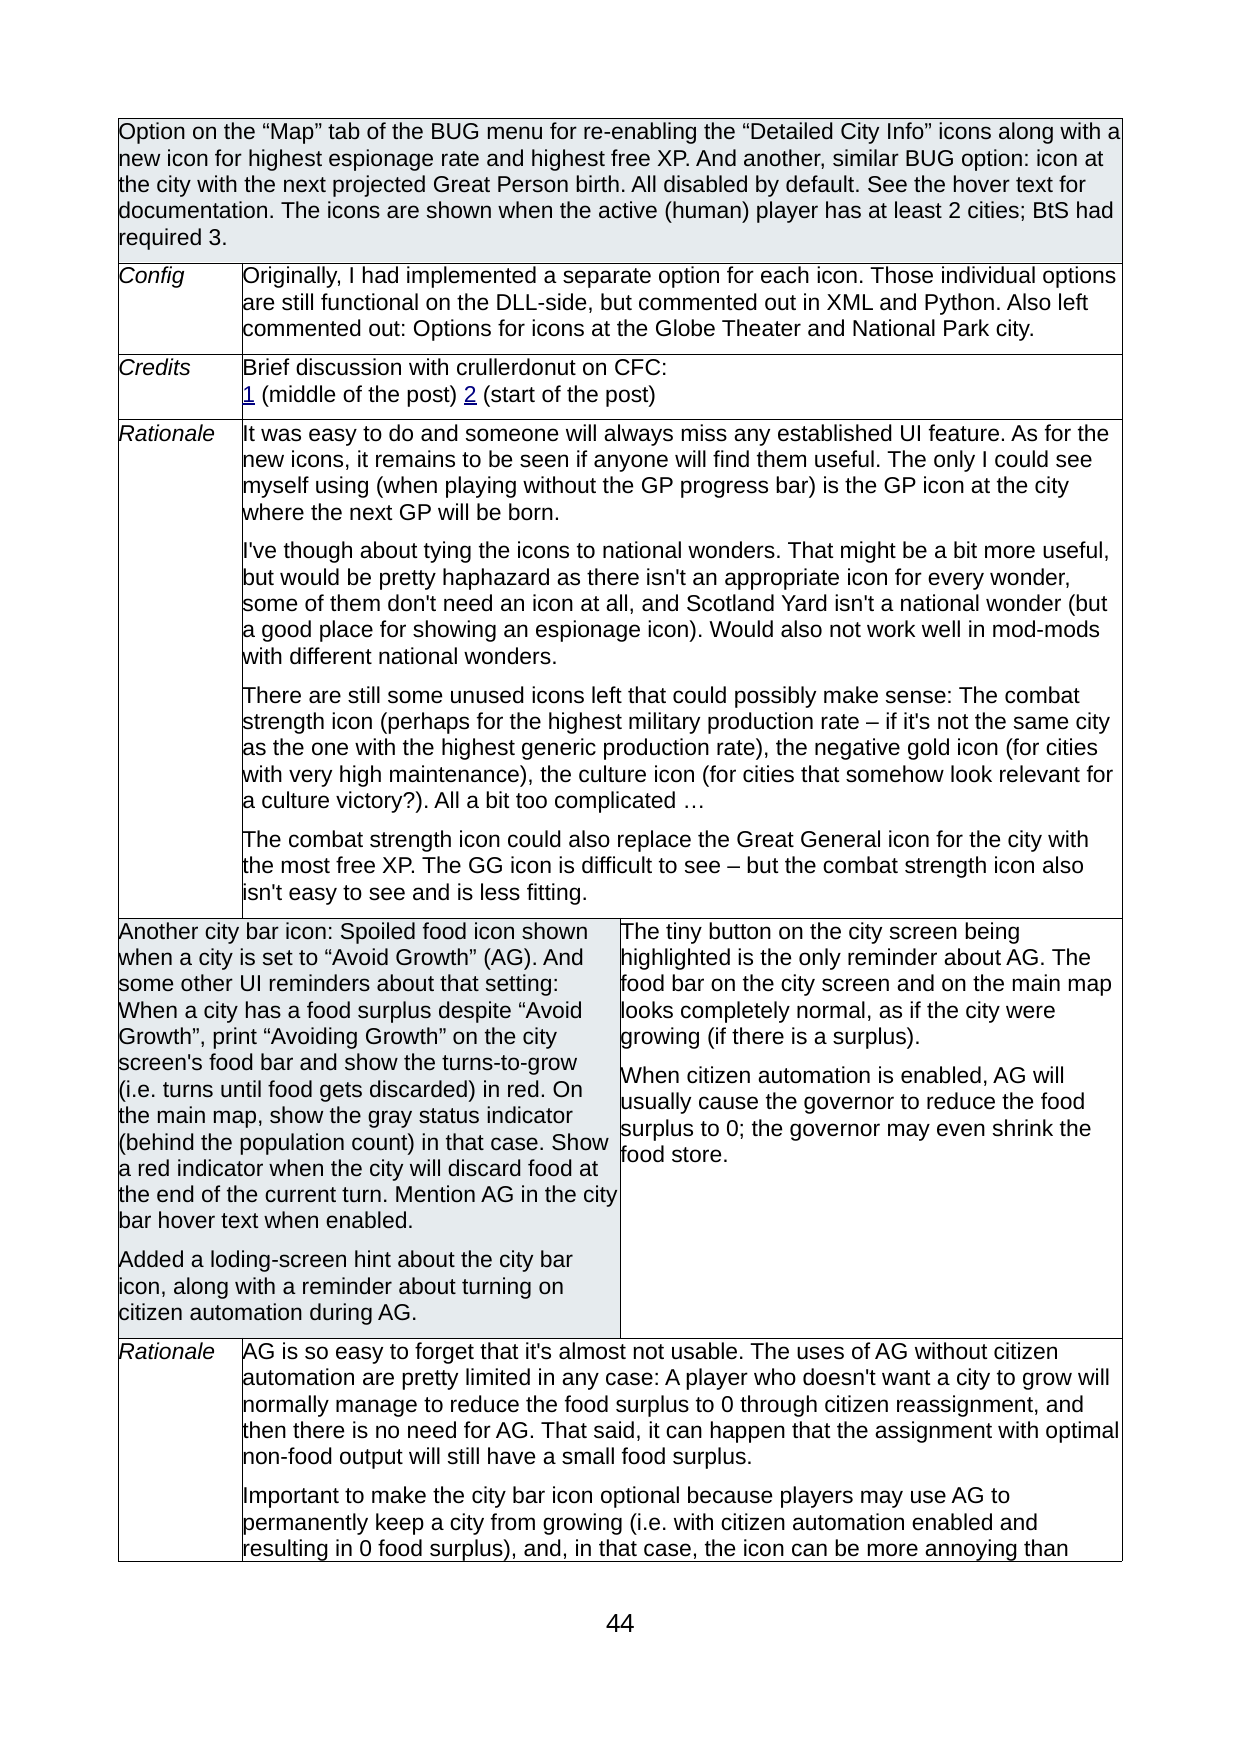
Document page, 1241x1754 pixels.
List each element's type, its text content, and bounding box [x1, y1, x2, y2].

table_cell Another city bar icon: Spoiled food icon shown when a city is set to “Avoid Growth” (AG). And some other UI reminders about that setting: When a city has a food surplus despite “Avoid Growth”, print “Avoiding Growth” on the city screen's food bar and show the turns-to-grow (i.e. turns until food gets discarded) in red. On the main map, show the gray status indicator (behind the population count) in that case. Show a red indicator when the city will discard food at the end of the current turn. Mention AG in the city bar hover text when enabled. Added a loding-screen hint about the city bar icon, along with a reminder about turning on citizen automation during AG. [119, 919, 620, 1338]
table_cell Credits [119, 355, 242, 419]
table_cell Config [119, 264, 242, 354]
table_cell The tiny button on the city screen being highlighted is the only reminder about AG. The food bar on the city screen and on the main map looks completely normal, as if the city were growing (if there is a surplus). When citizen automation is enabled, AG will usually cause the governor to reduce the food surplus to 0; the governor may even shrink the food store. [621, 919, 1122, 1338]
table_cell Rationale [119, 420, 242, 917]
table_cell Option on the “Map” tab of the BUG menu for re-enabling the “Detailed City Info” icons along with a new icon for highest espionage rate and highest free XP. And another, similar BUG option: icon at the city with the next projected Great Person birth. All disabled by default. See the hover text for documentation. The icons are shown when the active (human) player has at least 2 cities; BtS had required 3. [119, 119, 1122, 262]
table_cell Rationale [119, 1339, 242, 1561]
table_cell Brief discussion with crullerdonut on CFC: 1 (middle of the post) 2 (start of the post) [243, 355, 1122, 419]
table_cell AG is so easy to forget that it's almost not usable. The uses of AG without citizen automation are pretty limited in any case: A player who doesn't want a city to grow will normally manage to reduce the food surplus to 0 through citizen reassignment, and then there is no need for AG. That said, it can happen that the assignment with optimal non-food output will still have a small food surplus. Important to make the city bar icon optional because players may use AG to permanently keep a city from growing (i.e. with citizen automation enabled and resulting in 0 food surplus), and, in that case, the icon can be more annoying than [243, 1339, 1122, 1561]
table_cell It was easy to do and someone will always miss any established UI feature. As for the new icons, it remains to be seen if anyone will find them useful. The only I could see myself using (when playing without the GP progress bar) is the GP icon at the city where the next GP will be born. I've though about tying the icons to national wonders. That might be a bit more useful, but would be pretty haphazard as there isn't an appropriate icon for every wonder, some of them don't need an icon at all, and Scotland Yard isn't a national wonder (but a good place for showing an espionage icon). Would also not work well in mod-mods with different national wonders. There are still some unused icons left that could possibly make sense: The combat strength icon (perhaps for the highest military production rate – if it's not the same city as the one with the highest generic production rate), the negative gold icon (for cities with very high maintenance), the culture icon (for cities that somehow look relevant for a culture victory?). All a bit too complicated … The combat strength icon could also replace the Great General icon for the city with the most free XP. The GG icon is difficult to see – but the combat strength icon also isn't easy to see and is less fitting. [243, 420, 1122, 917]
table_cell Originally, I had implemented a separate option for each icon. Those individual options are still functional on the DLL-side, but commented out in XML and Python. Also left commented out: Options for icons at the Globe Theater and National Park city. [243, 264, 1122, 354]
